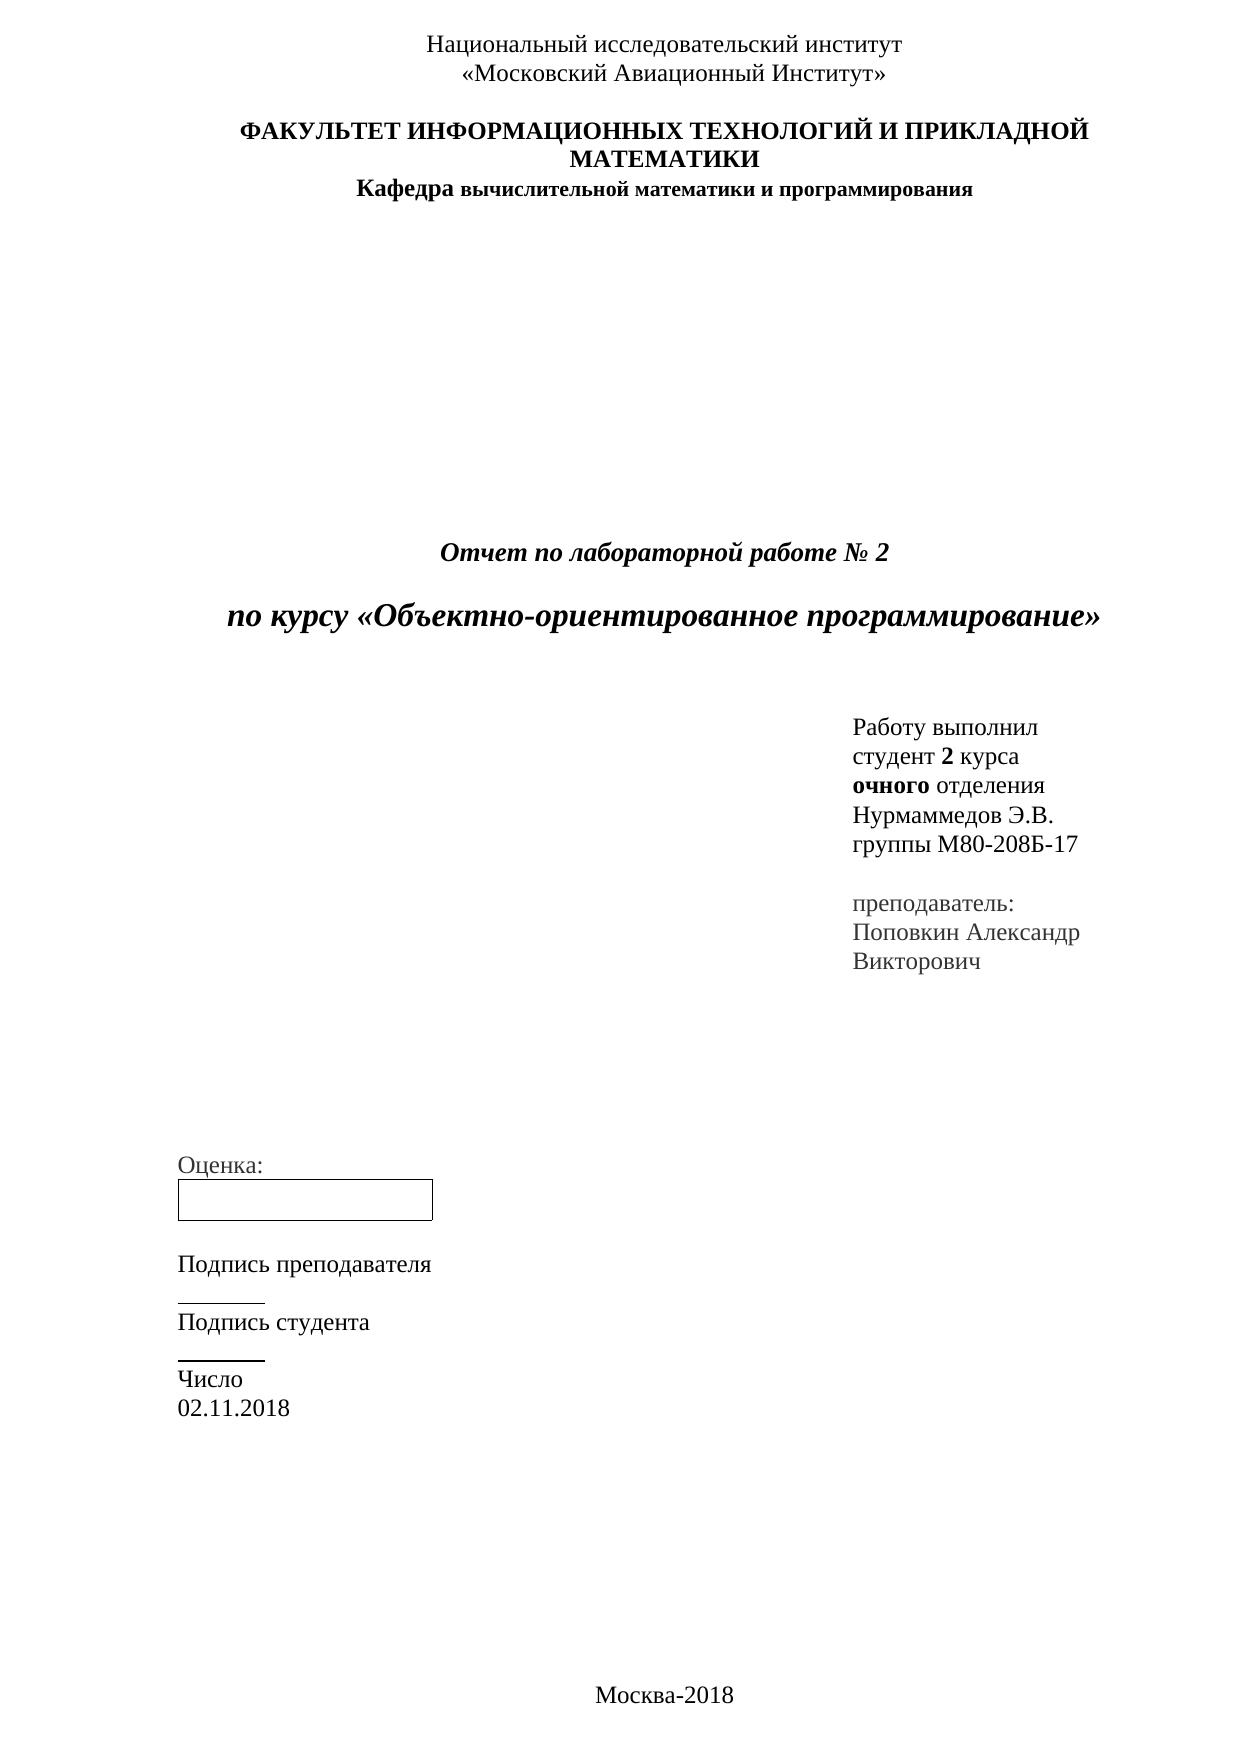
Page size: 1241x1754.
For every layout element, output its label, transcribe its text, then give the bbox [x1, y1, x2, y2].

text Подпись преподавателя [177, 1249, 1152, 1278]
subtitle по курсу «Объектно-ориентированное программирование» [177, 596, 1152, 634]
text 02.11.2018 [177, 1393, 1152, 1422]
text Поповкин Александр Викторович [852, 917, 1152, 974]
text преподаватель: [852, 888, 1152, 916]
text Кафедра вычислительной математики и программирования [177, 173, 1152, 202]
text Число [177, 1364, 1152, 1393]
text Москва-2018 [177, 1680, 1152, 1709]
text очного отделения [852, 771, 1152, 799]
text Работу выполнил [852, 712, 1152, 741]
text Оценка: [177, 1151, 1152, 1179]
table_header [179, 1180, 432, 1220]
text факультет ИНФОРМАЦИОННЫХ ТЕХНОЛОГИЙ И ПРИКЛАДНОЙ МАТЕМАТИКИ [177, 116, 1152, 173]
text группы М80-208Б-17 [852, 829, 1152, 858]
text студент 2 курса [852, 741, 1152, 770]
text Нурмаммедов Э.В. [852, 800, 1152, 829]
text Национальный исследовательский институт [177, 29, 1152, 58]
text «Московский Авиационный Институт» [177, 58, 1152, 87]
text Подпись студента [177, 1307, 1152, 1335]
subtitle Отчет по лабораторной работе № 2 [177, 536, 1152, 567]
